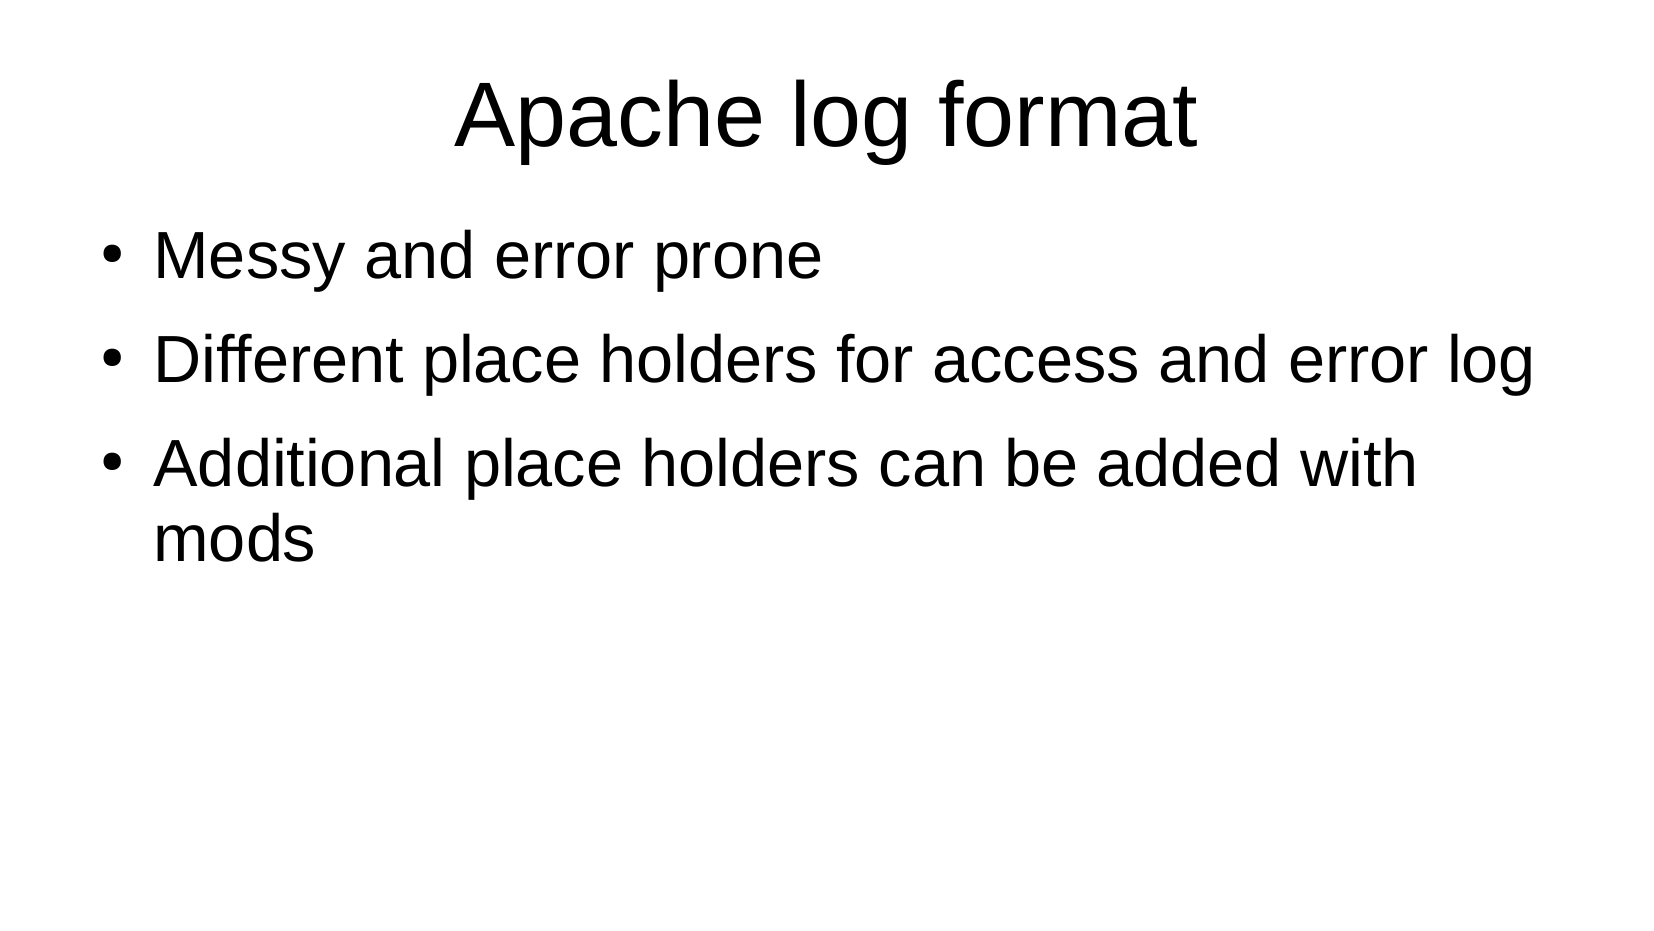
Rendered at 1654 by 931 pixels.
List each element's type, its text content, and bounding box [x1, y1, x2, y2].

list Messy and error prone Different place holders for access and error log Additional place holders can be added with mods [82, 217, 1571, 758]
title Apache log format [82, 37, 1571, 193]
